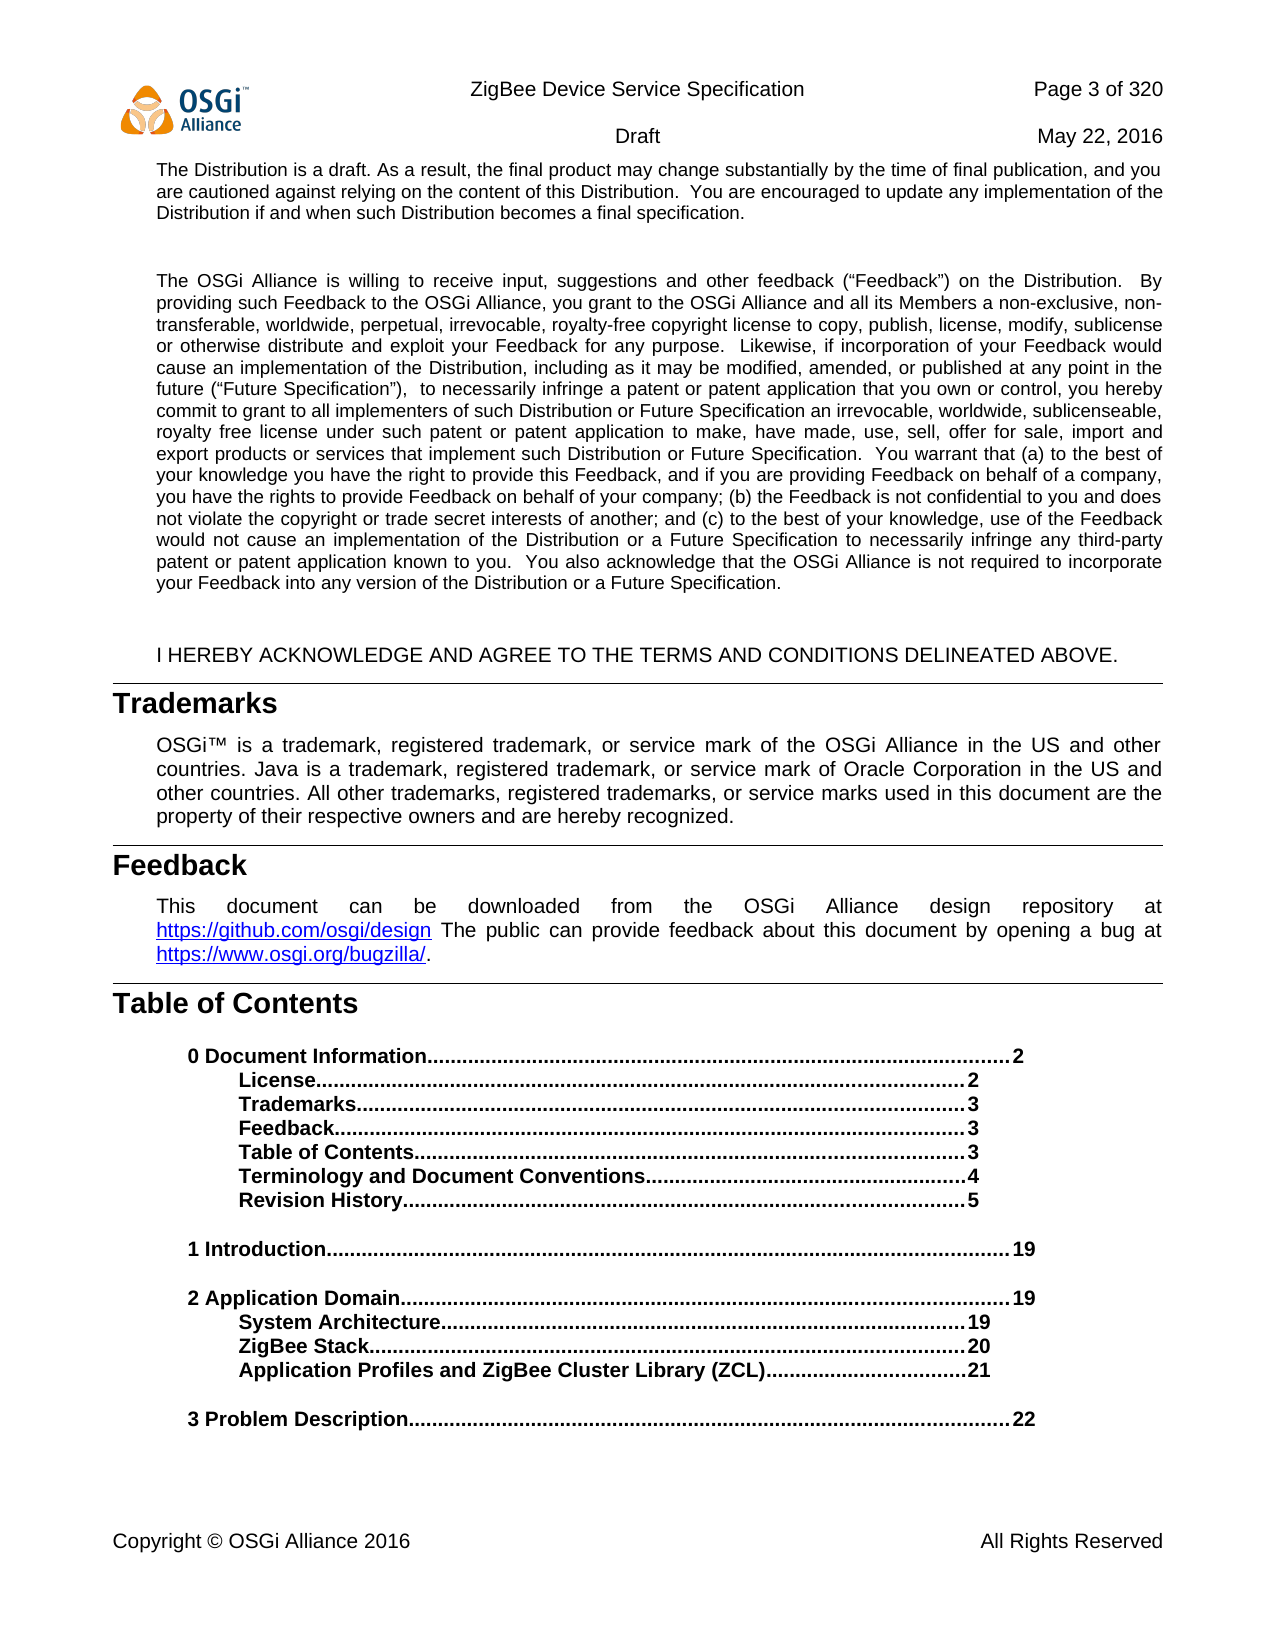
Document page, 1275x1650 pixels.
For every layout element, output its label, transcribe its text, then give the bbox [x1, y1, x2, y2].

subtitle Feedback [112, 846, 1163, 882]
text Table of Contents 3 [232, 1140, 1163, 1164]
text I HEREBY ACKNOWLEDGE AND AGREE TO THE TERMS AND CONDITIONS DELINEATED ABOVE. [156, 643, 1163, 667]
text 1 Introduction 19 [187, 1237, 1163, 1261]
text 0 Document Information 2 [187, 1044, 1163, 1068]
text The OSGi Alliance is willing to receive input, suggestions and other feedback (“Feedback”) on the Distribution. By providing such Feedback to the OSGi Alliance, you grant to the OSGi Alliance and all its Members a non-exclusive, non-transferable, worldwide, perpetual, irrevocable, royalty-free copyright license to copy, publish, license, modify, sublicense or otherwise distribute and exploit your Feedback for any purpose. Likewise, if incorporation of your Feedback would cause an implementation of the Distribution, including as it may be modified, amended, or published at any point in the future (“Future Specification”), to necessarily infringe a patent or patent application that you own or control, you hereby commit to grant to all implementers of such Distribution or Future Specification an irrevocable, worldwide, sublicenseable, royalty free license under such patent or patent application to make, have made, use, sell, offer for sale, import and export products or services that implement such Distribution or Future Specification. You warrant that (a) to the best of your knowledge you have the right to provide this Feedback, and if you are providing Feedback on behalf of a company, you have the rights to provide Feedback on behalf of your company; (b) the Feedback is not confidential to you and does not violate the copyright or trade secret interests of another; and (c) to the best of your knowledge, use of the Feedback would not cause an implementation of the Distribution or a Future Specification to necessarily infringe any third-party patent or patent application known to you. You also acknowledge that the OSGi Alliance is not required to incorporate your Feedback into any version of the Distribution or a Future Specification. [156, 270, 1163, 594]
text Revision History 5 [232, 1188, 1163, 1212]
text 2 Application Domain 19 [187, 1286, 1163, 1310]
text ZigBee Stack 20 [232, 1334, 1163, 1358]
text Terminology and Document Conventions 4 [232, 1164, 1163, 1188]
text The Distribution is a draft. As a result, the final product may change substantially by the time of final publication, and you are cautioned against relying on the content of this Distribution. You are encouraged to update any implementation of the Distribution if and when such Distribution becomes a final specification. [156, 159, 1163, 224]
subtitle Table of Contents [112, 984, 1163, 1019]
text Application Profiles and ZigBee Cluster Library (ZCL) 21 [232, 1358, 1163, 1382]
picture [113, 78, 257, 142]
subtitle Trademarks [112, 684, 1163, 720]
text License 2 [232, 1068, 1163, 1092]
text This document can be downloaded from the OSGi Alliance design repository at https://github.com/osgi/design The public can provide feedback about this document by opening a bug at https://www.osgi.org/bugzilla/. [156, 894, 1163, 966]
text 3 Problem Description 22 [187, 1407, 1163, 1431]
text Feedback 3 [232, 1116, 1163, 1140]
text OSGi™ is a trademark, registered trademark, or service mark of the OSGi Alliance in the US and other countries. Java is a trademark, registered trademark, or service mark of Oracle Corporation in the US and other countries. All other trademarks, registered trademarks, or service marks used in this document are the property of their respective owners and are hereby recognized. [156, 732, 1163, 828]
text Trademarks 3 [232, 1092, 1163, 1116]
text System Architecture 19 [232, 1310, 1163, 1334]
